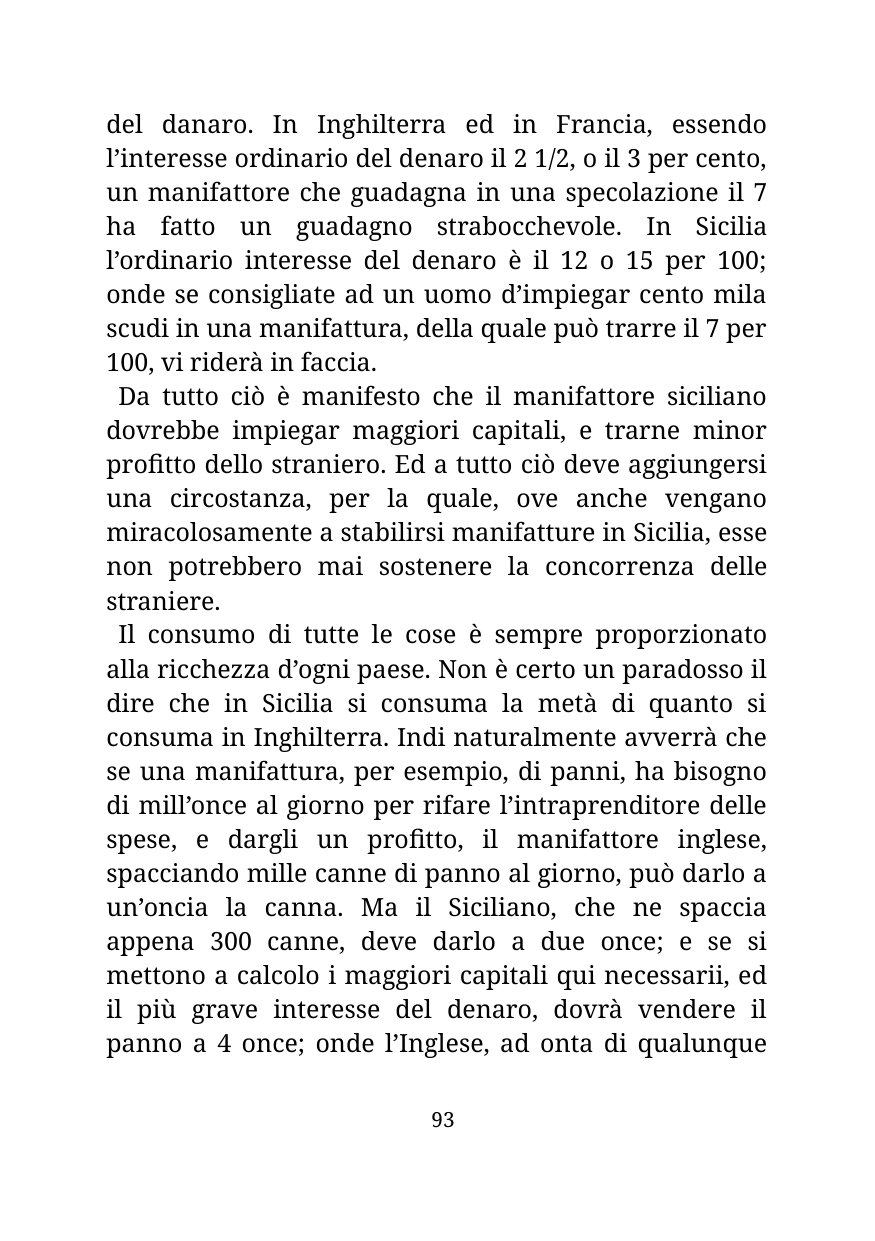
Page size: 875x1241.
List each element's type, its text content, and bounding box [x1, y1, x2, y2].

text del danaro. In Inghilterra ed in Francia, essendo l’interesse ordinario del denaro il 2 1/2, o il 3 per cento, un manifattore che guadagna in una specolazione il 7 ha fatto un guadagno strabocchevole. In Sicilia l’ordinario interesse del denaro è il 12 o 15 per 100; onde se consigliate ad un uomo d’impiegar cento mila scudi in una manifattura, della quale può trarre il 7 per 100, vi riderà in faccia. [106, 106, 768, 379]
text Da tutto ciò è manifesto che il manifattore siciliano dovrebbe impiegar maggiori capitali, e trarne minor profitto dello straniero. Ed a tutto ciò deve aggiungersi una circostanza, per la quale, ove anche vengano miracolosamente a stabilirsi manifatture in Sicilia, esse non potrebbero mai sostenere la concorrenza delle straniere. [106, 379, 768, 617]
text Il consumo di tutte le cose è sempre proporzionato alla ricchezza d’ogni paese. Non è certo un paradosso il dire che in Sicilia si consuma la metà di quanto si consuma in Inghilterra. Indi naturalmente avverrà che se una manifattura, per esempio, di panni, ha bisogno di mill’once al giorno per rifare l’intraprenditore delle spese, e dargli un profitto, il manifattore inglese, spacciando mille canne di panno al giorno, può darlo a un’oncia la canna. Ma il Siciliano, che ne spaccia appena 300 canne, deve darlo a due once; e se si mettono a calcolo i maggiori capitali qui necessarii, ed il più grave interesse del denaro, dovrà vendere il panno a 4 once; onde l’Inglese, ad onta di qualunque [106, 617, 768, 1060]
